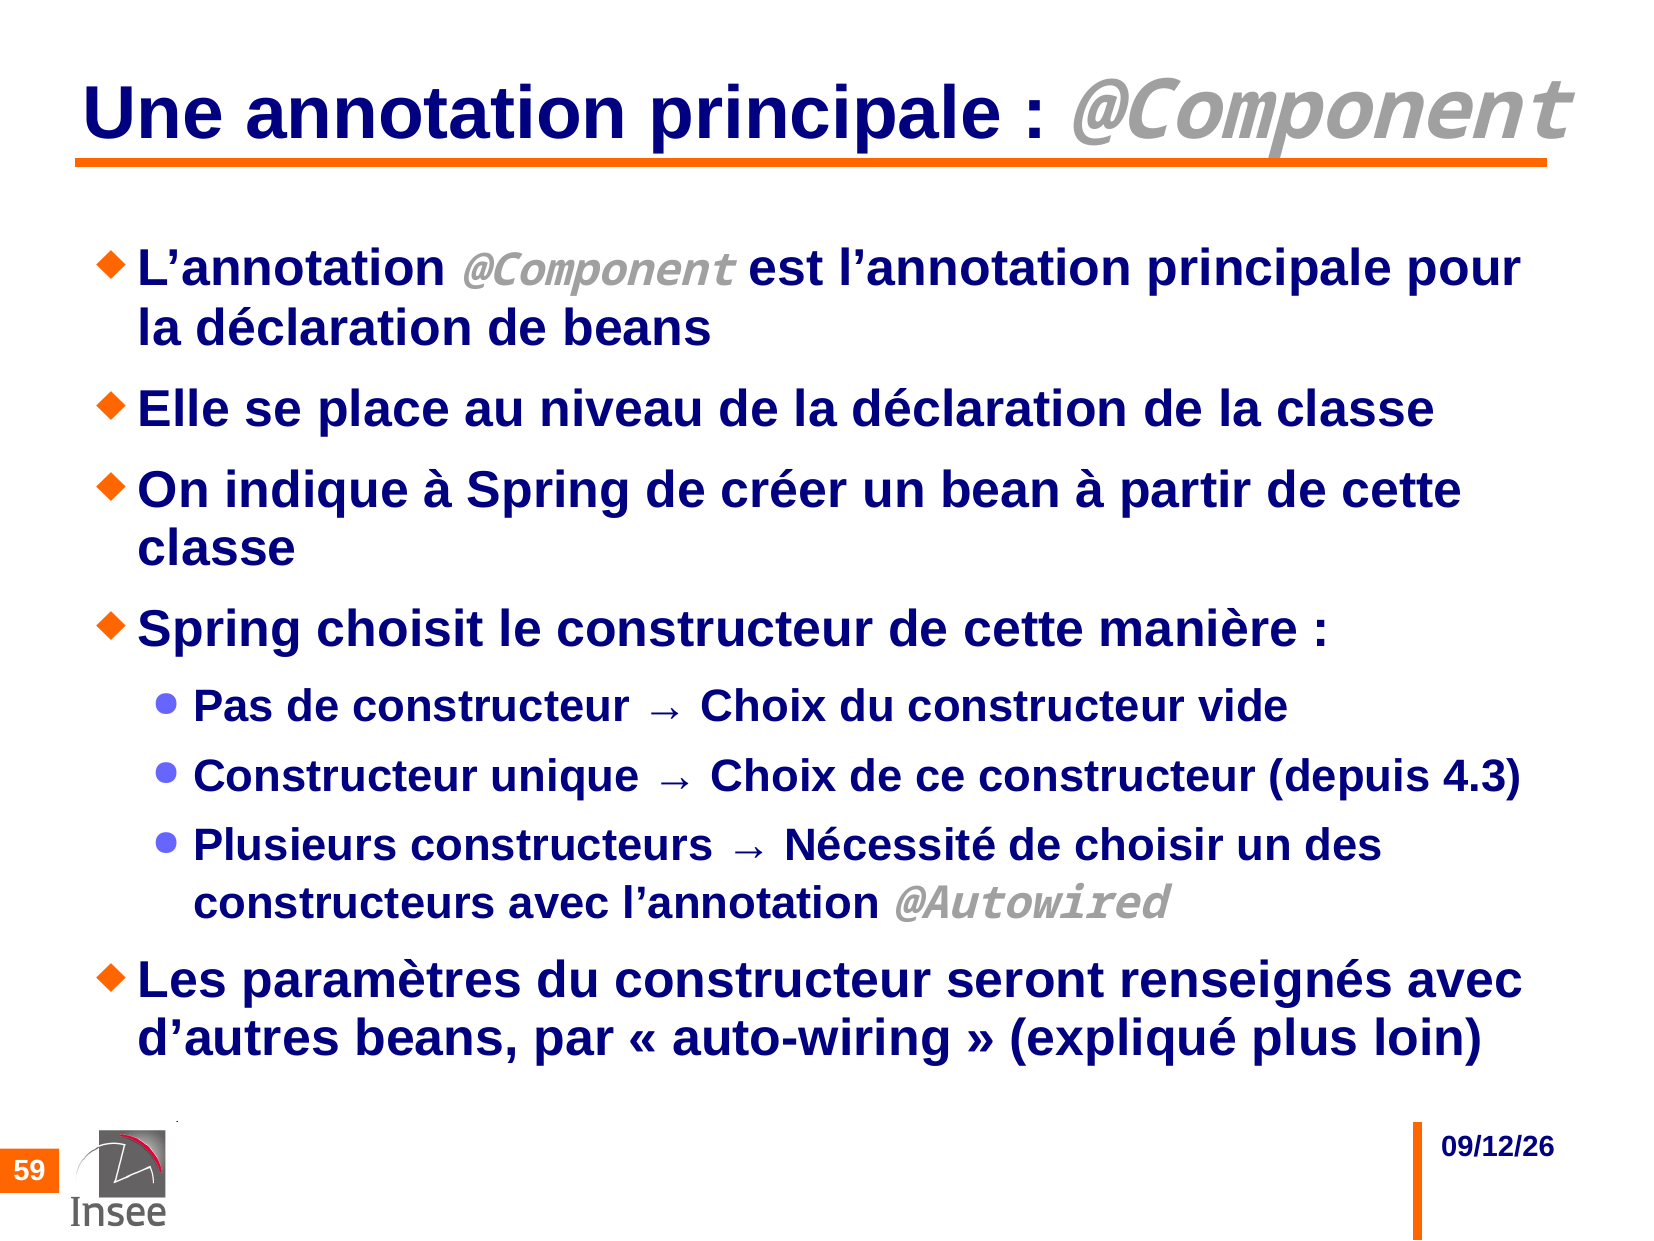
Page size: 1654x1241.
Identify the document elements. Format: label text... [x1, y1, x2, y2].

title Une annotation principale : @Component [82, 49, 1619, 163]
list L’annotation @Component est l’annotation principale pour la déclaration de beans Elle se place au niveau de la déclaration de la classe On indique à Spring de créer un bean à partir de cette classe Spring choisit le constructeur de cette manière : Pas de constructeur → Choix du constructeur vide Constructeur unique → Choix de ce constructeur (depuis 4.3) Plusieurs constructeurs → Nécessité de choisir un des constructeurs avec l’annotation @Autowired Les paramètres du constructeur seront renseignés avec d’autres beans, par « auto-wiring » (expliqué plus loin) [82, 236, 1548, 1087]
picture [62, 1121, 178, 1241]
